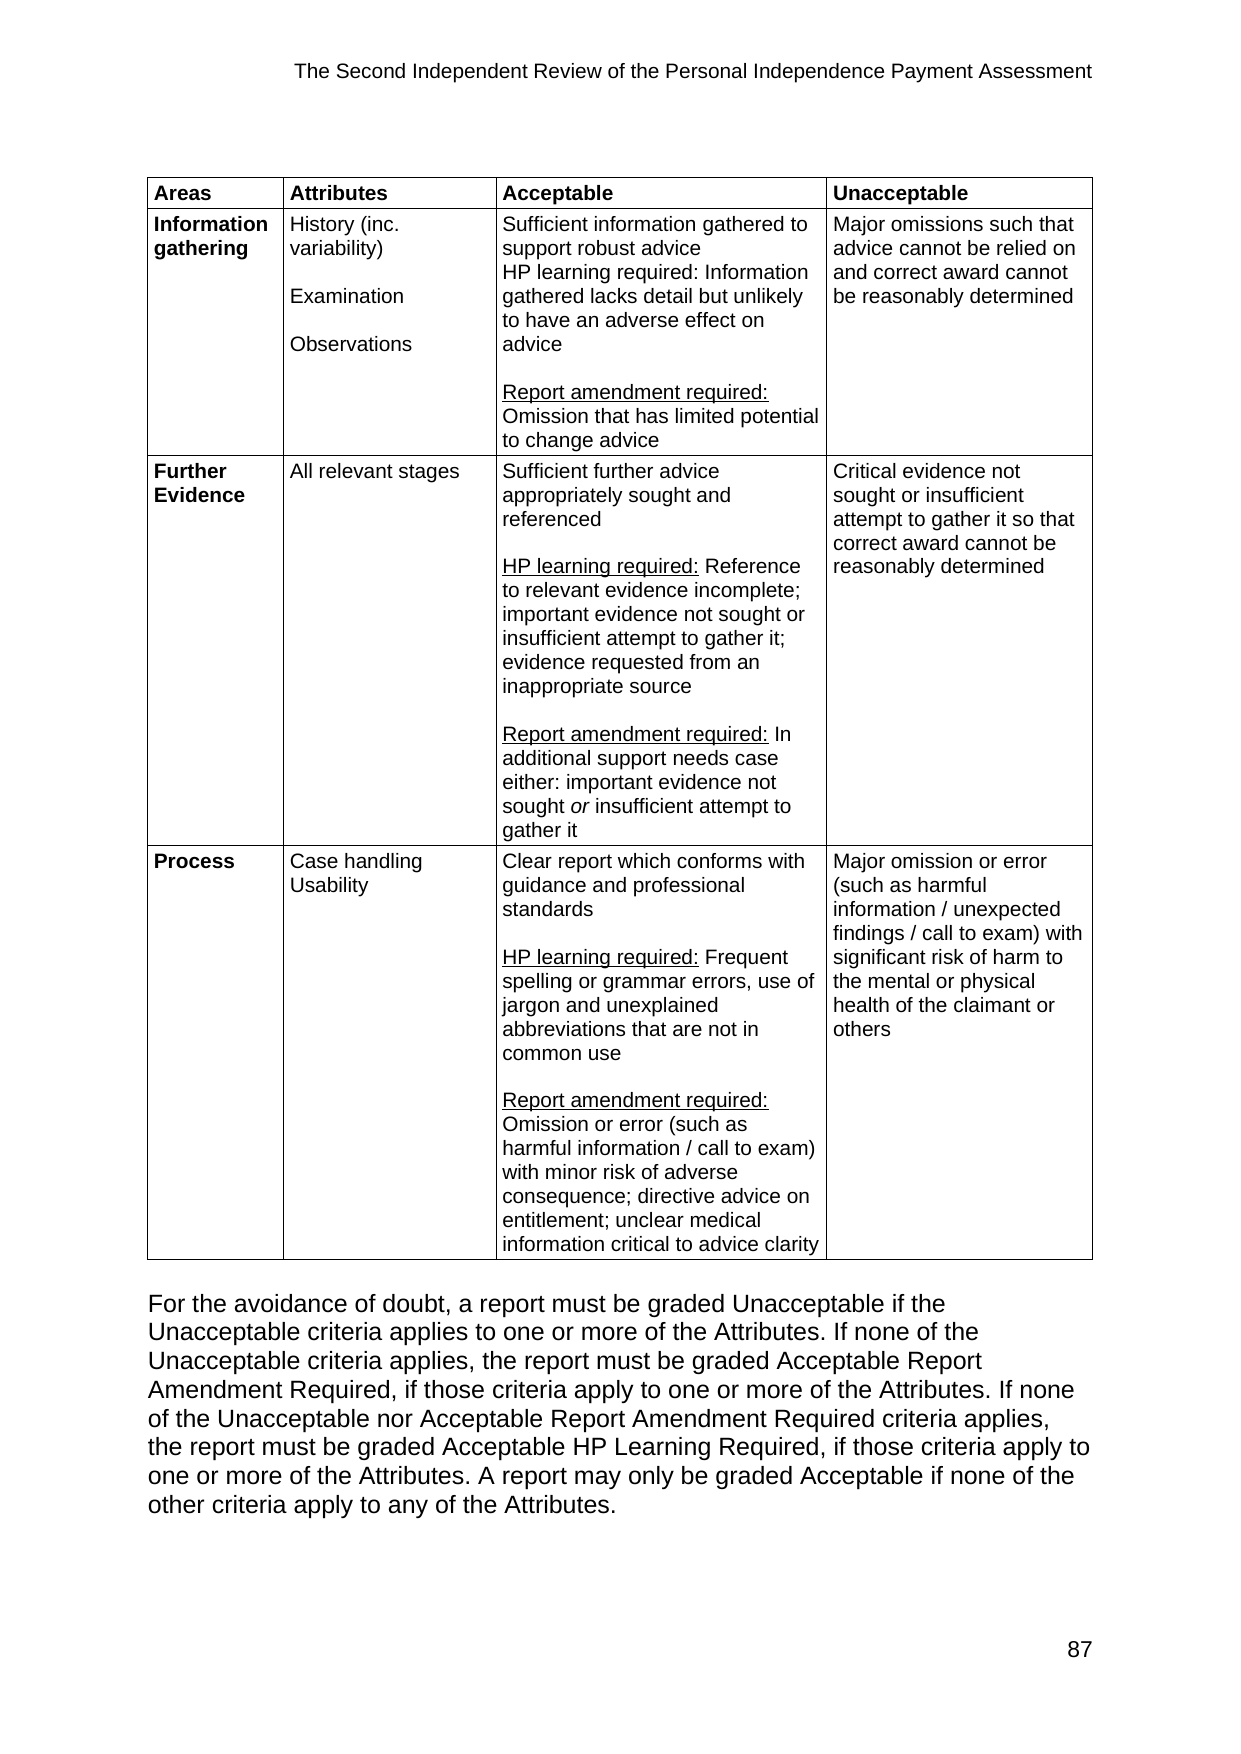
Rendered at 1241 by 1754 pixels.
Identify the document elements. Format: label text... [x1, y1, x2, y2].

table_cell Information gathering [148, 209, 283, 454]
table_cell All relevant stages [284, 456, 496, 845]
text For the avoidance of doubt, a report must be graded Unacceptable if the Unacceptable criteria applies to one or more of the Attributes. If none of the Unacceptable criteria applies, the report must be graded Acceptable Report Amendment Required, if those criteria apply to one or more of the Attributes. If none of the Unacceptable nor Acceptable Report Amendment Required criteria applies, the report must be graded Acceptable HP Learning Required, if those criteria apply to one or more of the Attributes. A report may only be graded Acceptable if none of the other criteria apply to any of the Attributes. [148, 1289, 1092, 1519]
table_cell Critical evidence not sought or insufficient attempt to gather it so that correct award cannot be reasonably determined [827, 456, 1092, 845]
table_header Acceptable [497, 178, 826, 208]
table_cell Sufficient further advice appropriately sought and referenced HP learning required: Reference to relevant evidence incomplete; important evidence not sought or insufficient attempt to gather it; evidence requested from an inappropriate source Report amendment required: In additional support needs case either: important evidence not sought or insufficient attempt to gather it [497, 456, 826, 845]
table_header Attributes [284, 178, 496, 208]
table_header Unacceptable [827, 178, 1092, 208]
table_cell Case handling Usability [284, 846, 496, 1259]
table_header Areas [148, 178, 283, 208]
table_cell Major omissions such that advice cannot be relied on and correct award cannot be reasonably determined [827, 209, 1092, 454]
table_cell Sufficient information gathered to support robust advice HP learning required: Information gathered lacks detail but unlikely to have an adverse effect on advice Report amendment required: Omission that has limited potential to change advice [497, 209, 826, 454]
table_cell Further Evidence [148, 456, 283, 845]
table_cell Process [148, 846, 283, 1259]
table_cell History (inc. variability) Examination Observations [284, 209, 496, 454]
table_cell Clear report which conforms with guidance and professional standards HP learning required: Frequent spelling or grammar errors, use of jargon and unexplained abbreviations that are not in common use Report amendment required: Omission or error (such as harmful information / call to exam) with minor risk of adverse consequence; directive advice on entitlement; unclear medical information critical to advice clarity [497, 846, 826, 1259]
table_cell Major omission or error (such as harmful information / unexpected findings / call to exam) with significant risk of harm to the mental or physical health of the claimant or others [827, 846, 1092, 1259]
